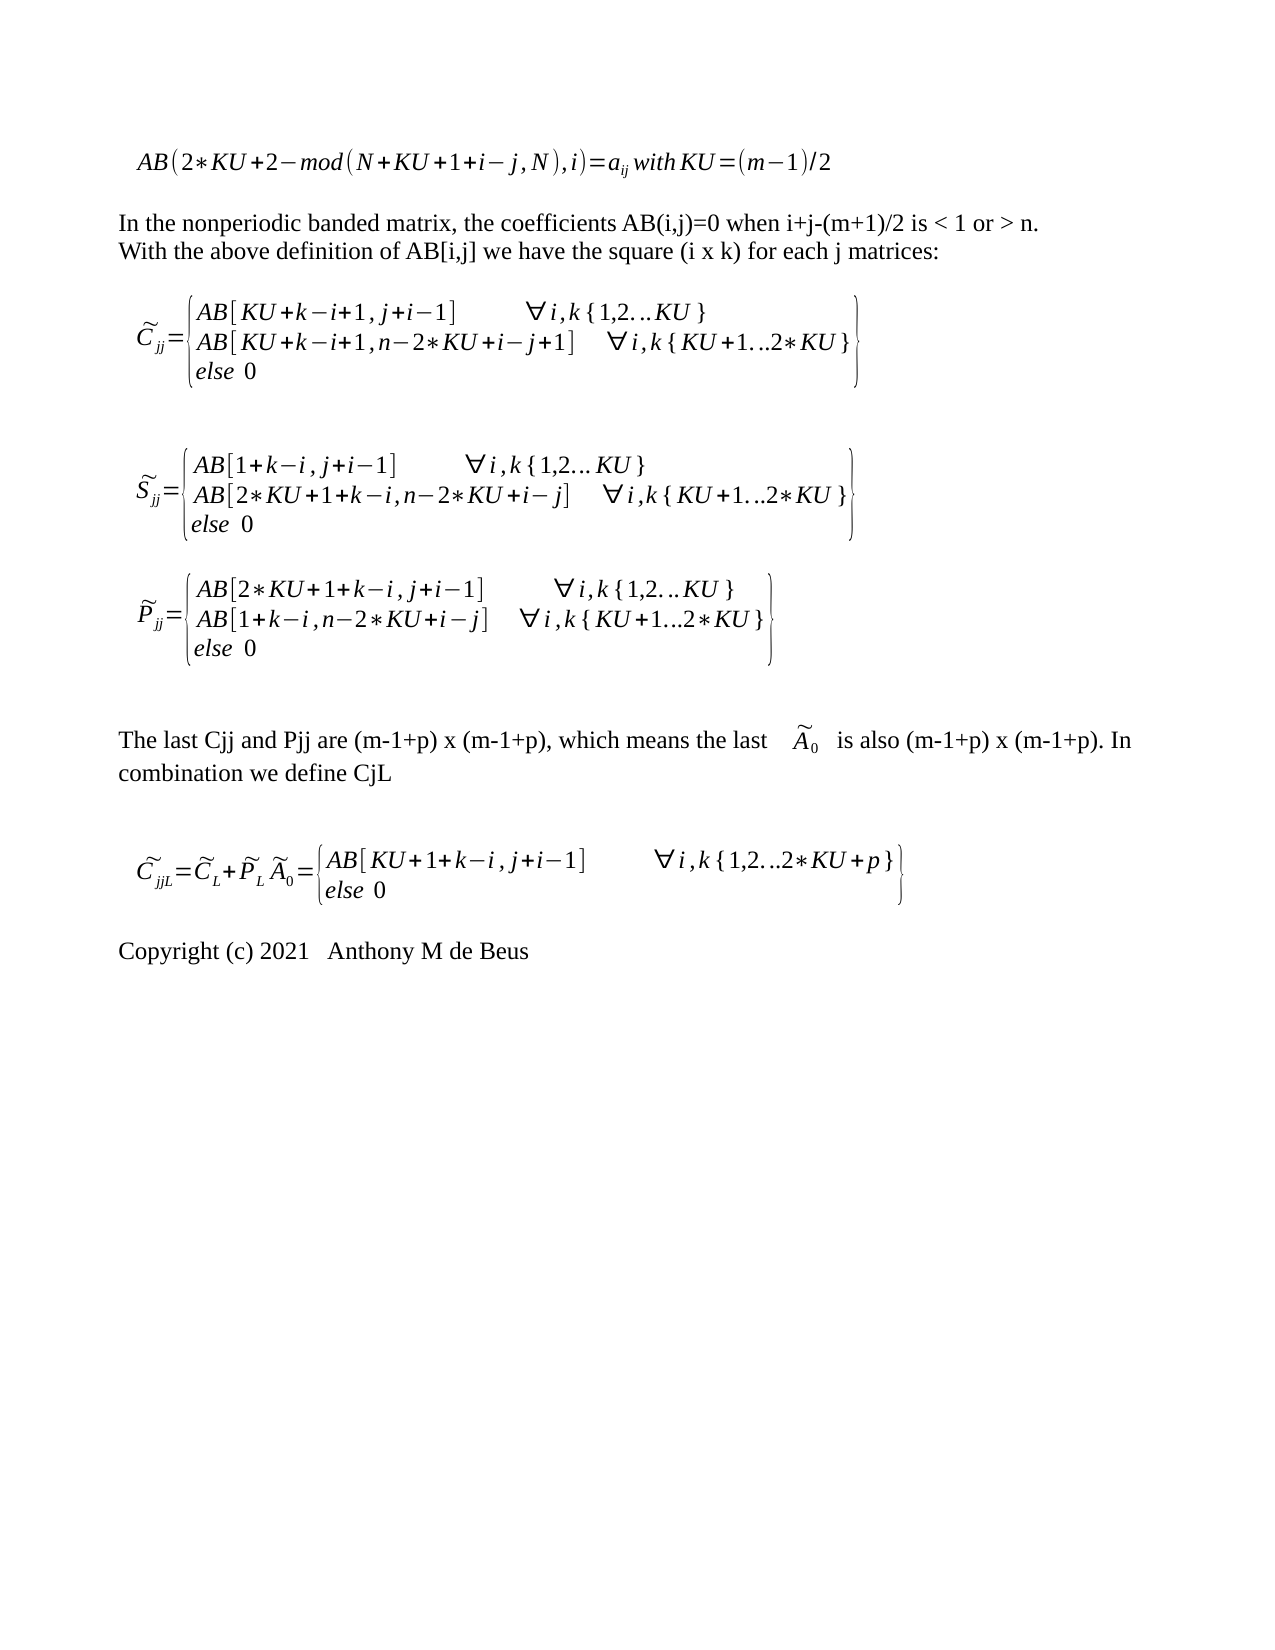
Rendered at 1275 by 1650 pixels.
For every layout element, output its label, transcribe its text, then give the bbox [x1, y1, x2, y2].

text Copyright (c) 2021 Anthony M de Beus [118, 936, 1187, 964]
text In the nonperiodic banded matrix, the coefficients AB(i,j)=0 when i+j-(m+1)/2 is < 1 or > n. [118, 208, 1187, 236]
text With the above definition of AB[i,j] we have the square (i x k) for each j matrices: [118, 236, 1187, 265]
text The last Cjj and Pjj are (m-1+p) x (m-1+p), which means the last is also (m-1+p) x (m-1+p). In combination we define CjL [118, 724, 1187, 786]
